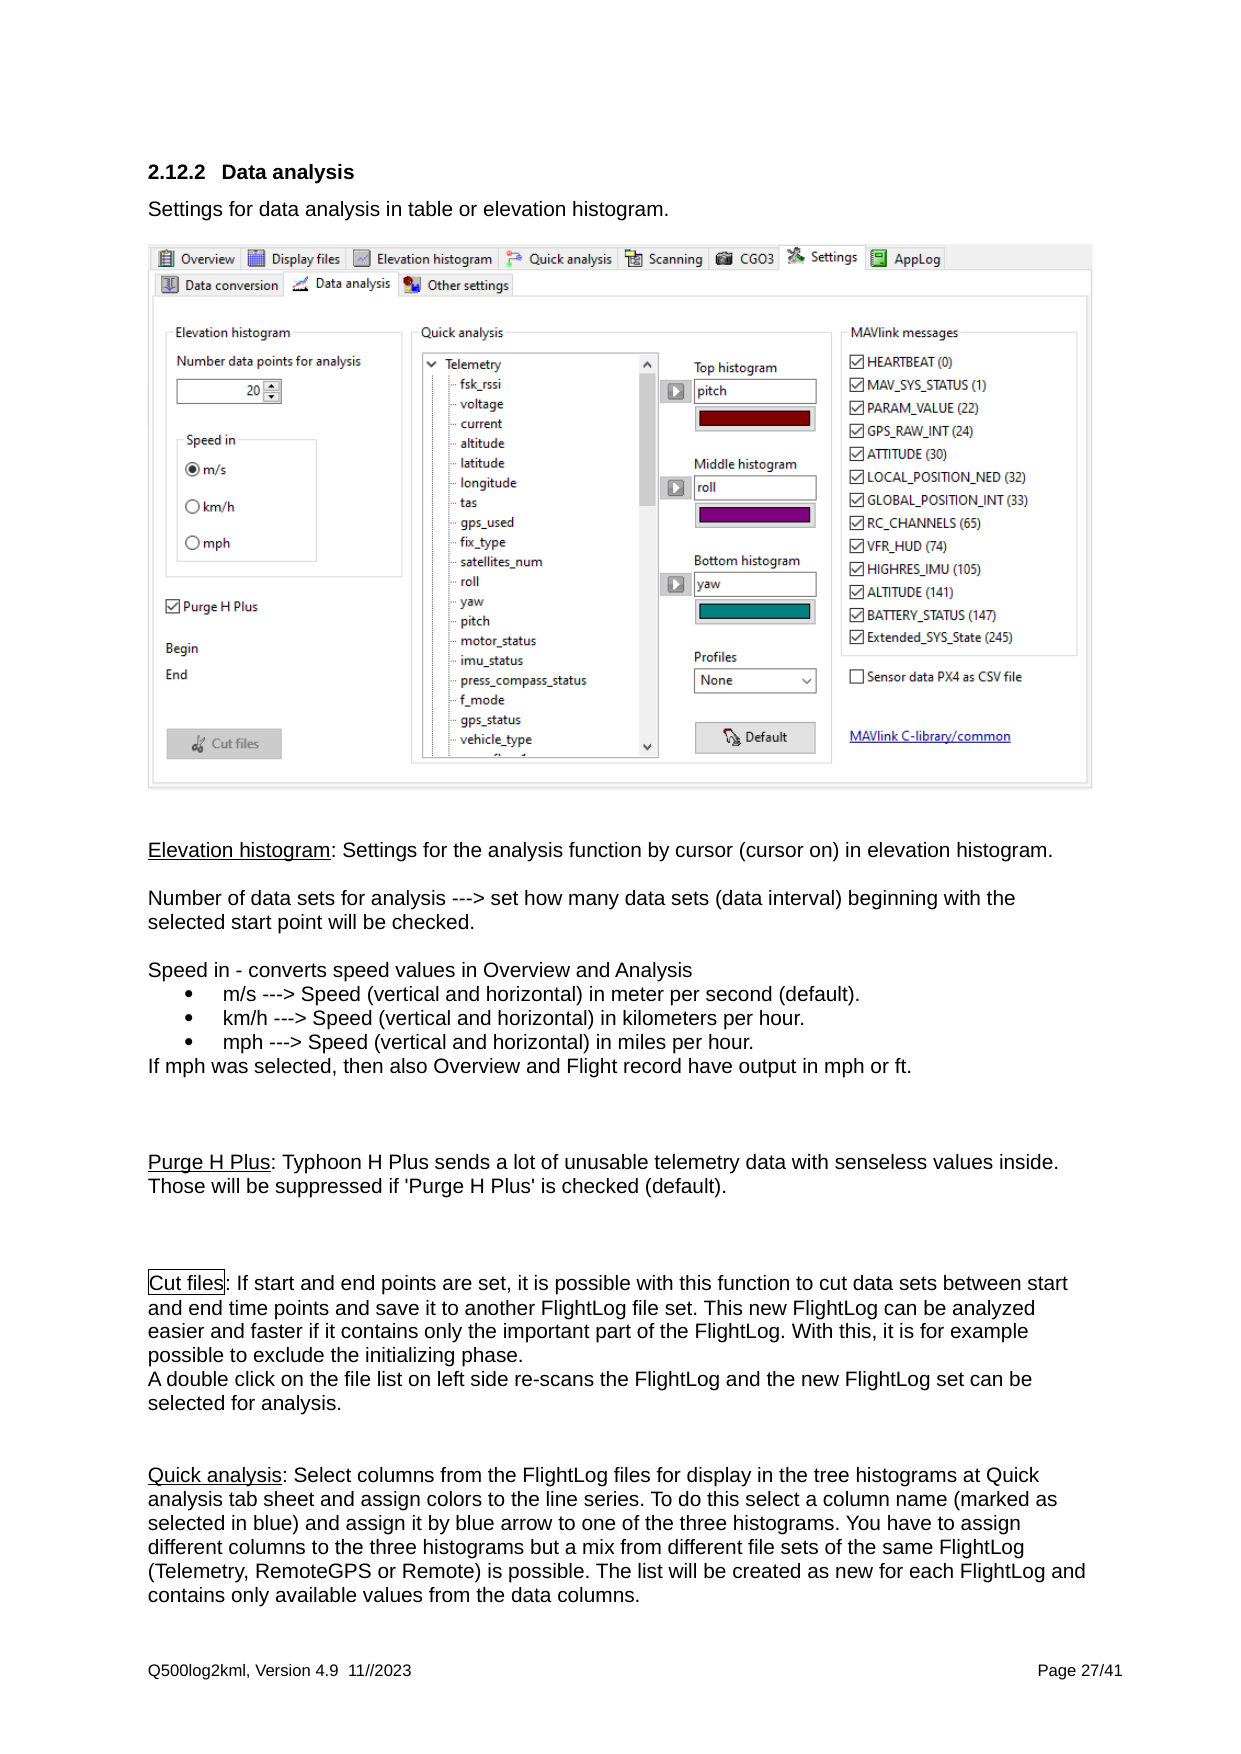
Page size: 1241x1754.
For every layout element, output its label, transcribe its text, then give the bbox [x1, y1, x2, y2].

list m/s ---> Speed (vertical and horizontal) in meter per second (default). [185, 981, 1093, 1006]
text Settings for data analysis in table or elevation histogram. [148, 197, 1093, 221]
text Number of data sets for analysis ---> set how many data sets (data interval) beginning with the selected start point will be checked. [148, 886, 1093, 933]
text Cut files: If start and end points are set, it is possible with this function to cut data sets between start and end time points and save it to another FlightLog file set. This new FlightLog can be analyzed easier and faster if it contains only the important part of the FlightLog. With this, it is for example possible to exclude the initializing phase. [148, 1269, 1093, 1367]
list km/h ---> Speed (vertical and horizontal) in kilometers per hour. [185, 1006, 1093, 1029]
text Elevation histogram: Settings for the analysis function by cursor (cursor on) in elevation histogram. [148, 838, 1093, 862]
text Quick analysis: Select columns from the FlightLog files for display in the tree histograms at Quick analysis tab sheet and assign colors to the line series. To do this select a column name (marked as selected in blue) and assign it by blue arrow to one of the three histograms. You have to assign different columns to the three histograms but a mix from different file sets of the same FlightLog (Telemetry, RemoteGPS or Remote) is possible. The list will be created as new for each FlightLog and contains only available values from the data columns. [148, 1463, 1093, 1607]
list mph ---> Speed (vertical and horizontal) in miles per hour. [185, 1029, 1093, 1054]
picture [147, 244, 1093, 790]
text A double click on the file list on left side re-scans the FlightLog and the new FlightLog set can be selected for analysis. [148, 1367, 1093, 1415]
subtitle Data analysis [148, 160, 1093, 184]
text Purge H Plus: Typhoon H Plus sends a lot of unusable telemetry data with senseless values inside. Those will be suppressed if 'Purge H Plus' is checked (default). [148, 1149, 1093, 1197]
text Speed in - converts speed values in Overview and Analysis [148, 957, 1093, 981]
text If mph was selected, then also Overview and Flight record have output in mph or ft. [148, 1054, 1093, 1078]
